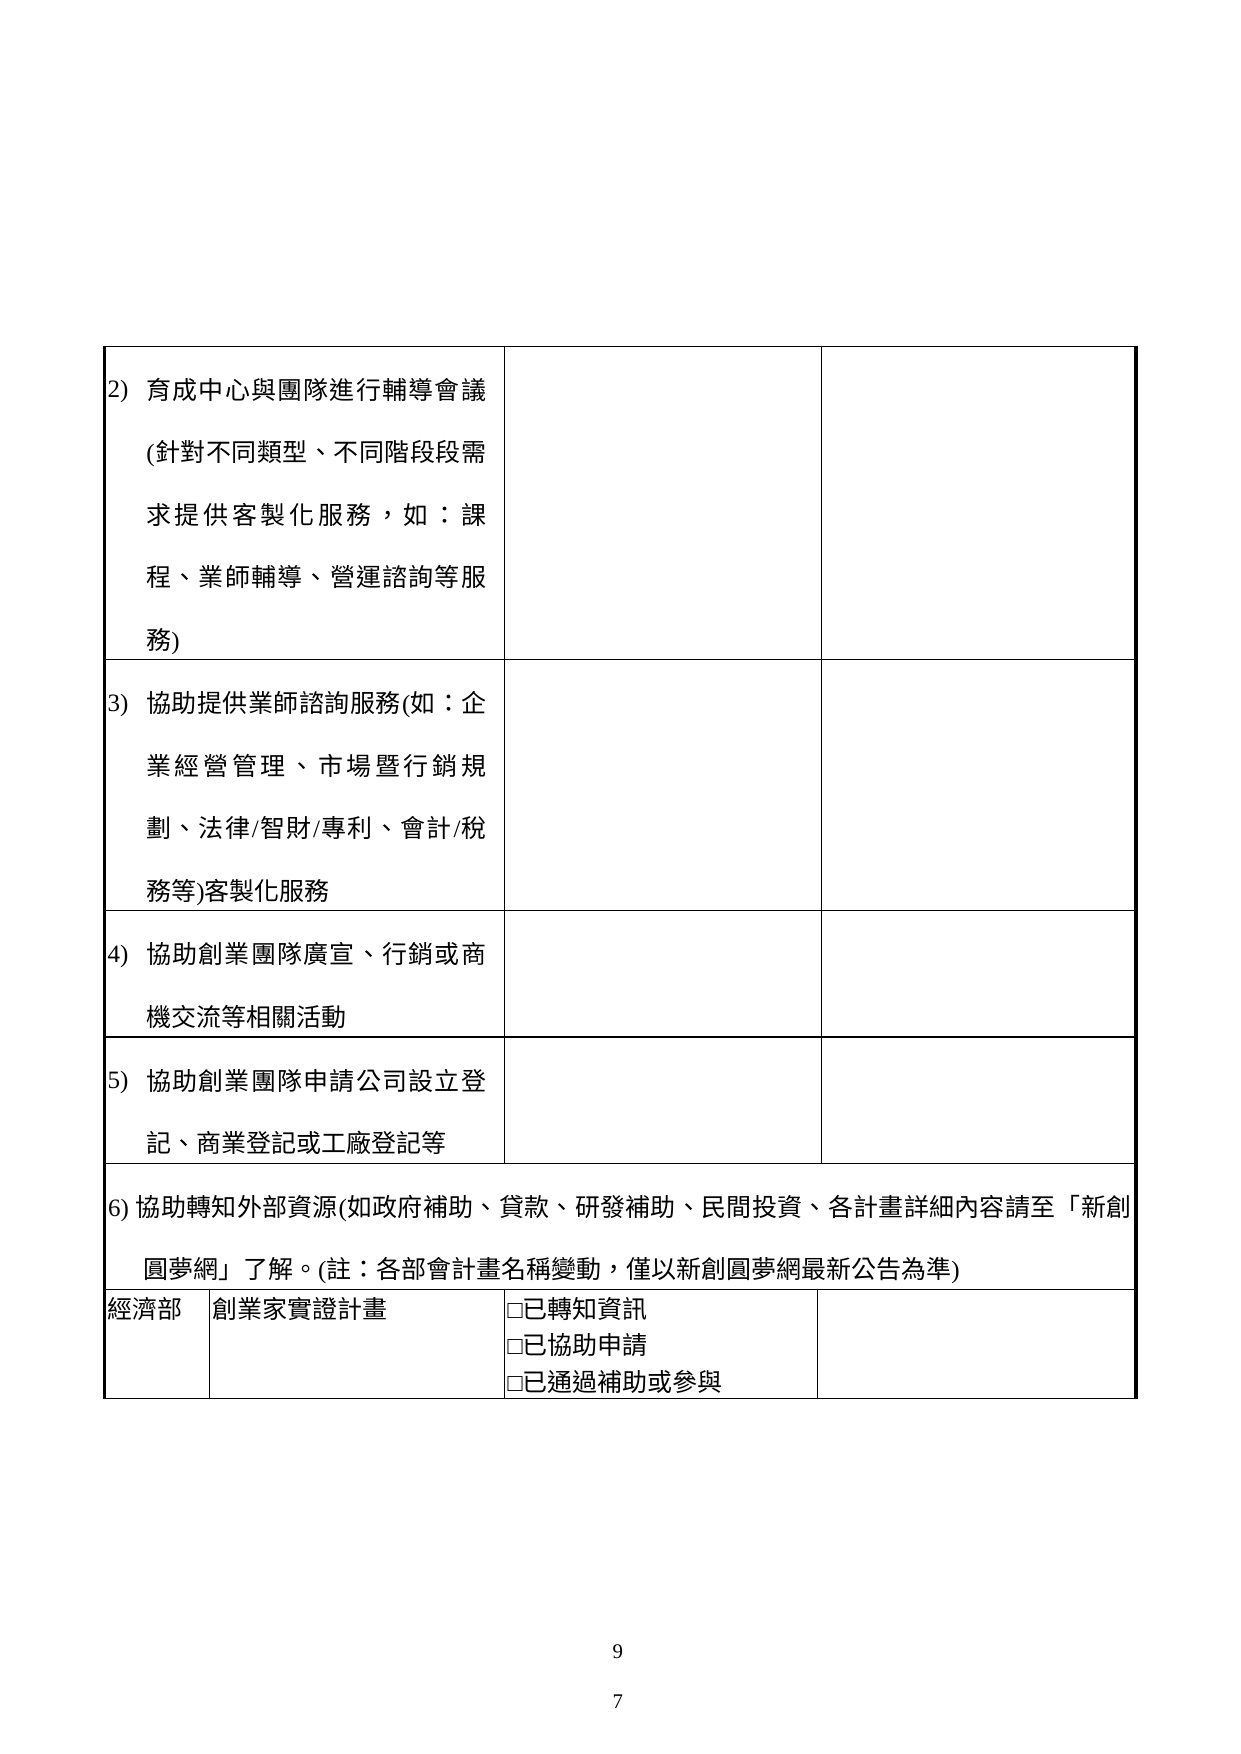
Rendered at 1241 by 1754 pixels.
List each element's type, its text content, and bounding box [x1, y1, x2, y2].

table_cell 3) [106, 660, 143, 910]
table_cell 6) 協助轉知外部資源(如政府補助、貸款、研發補助、民間投資、各計畫詳細內容請至「新創圓夢網」了解。(註：各部會計畫名稱變動，僅以新創圓夢網最新公告為準) [106, 1164, 1134, 1288]
table_cell [505, 1038, 821, 1162]
table_cell 協助創業團隊廣宣、行銷或商機交流等相關活動 [143, 911, 504, 1036]
table_cell [505, 911, 821, 1036]
table_cell [505, 347, 821, 659]
table_cell 育成中心與團隊進行輔導會議(針對不同類型、不同階段段需求提供客製化服務，如：課程、業師輔導、營運諮詢等服務) [143, 347, 504, 659]
table_cell 2) [106, 347, 143, 659]
table_cell □已轉知資訊 □已協助申請 □已通過補助或參與 [505, 1290, 817, 1398]
table_cell 創業家實證計畫 [210, 1290, 504, 1398]
table_cell 協助創業團隊申請公司設立登記、商業登記或工廠登記等 [143, 1038, 504, 1162]
table_cell [505, 660, 821, 910]
table_cell 4) [106, 911, 143, 1036]
table_cell [822, 660, 1134, 910]
table_cell [822, 911, 1134, 1036]
table_cell [818, 1290, 1134, 1398]
table_cell 協助提供業師諮詢服務(如：企業經營管理、市場暨行銷規劃、法律/智財/專利、會計/稅務等)客製化服務 [143, 660, 504, 910]
table_cell 經濟部 [106, 1290, 209, 1398]
table_cell [822, 1038, 1134, 1162]
table_cell 5) [106, 1038, 143, 1162]
table_cell [822, 347, 1134, 659]
